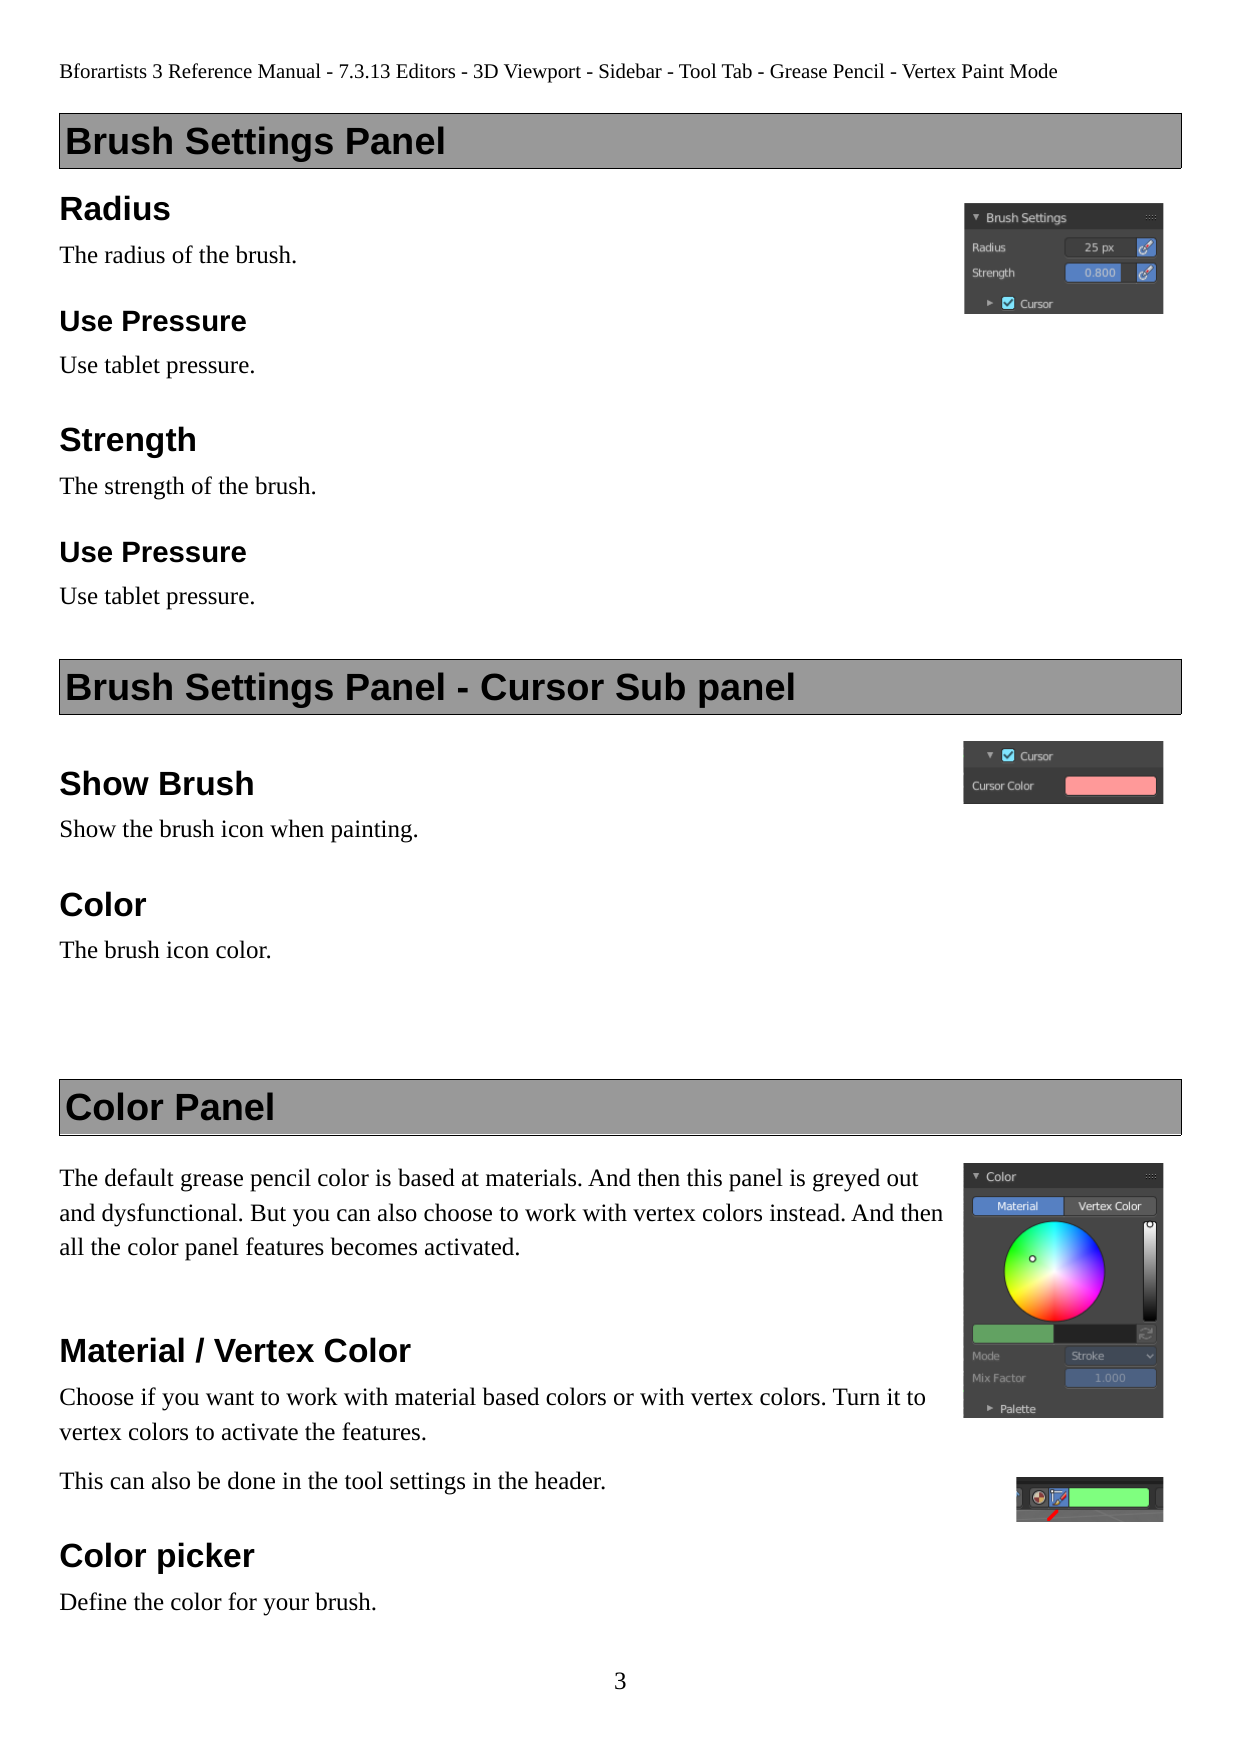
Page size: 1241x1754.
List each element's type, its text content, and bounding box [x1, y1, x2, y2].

subtitle Radius [59, 189, 1181, 227]
subtitle Show Brush [59, 763, 963, 802]
text [1164, 240, 1181, 269]
table_header Brush Settings Panel - Cursor Sub panel [60, 660, 1181, 714]
text The radius of the brush. [59, 240, 964, 269]
subtitle Color picker [59, 1536, 1181, 1574]
text Define the color for your brush. [59, 1587, 1181, 1616]
subtitle [1164, 763, 1181, 802]
subtitle Material / Vertex Color [59, 1331, 963, 1370]
text Use tablet pressure. [59, 350, 1181, 378]
text Use tablet pressure. [59, 581, 1181, 609]
text The default grease pencil color is based at materials. And then this panel is greyed out and dysfunctional. But you can also choose to work with vertex colors instead. And then all the color panel features becomes activated. [59, 1163, 963, 1261]
text The strength of the brush. [59, 471, 1181, 499]
subtitle Strength [59, 420, 1181, 458]
subtitle Use Pressure [59, 534, 1181, 568]
text The brush icon color. [59, 936, 1181, 964]
picture [963, 741, 1164, 804]
subtitle Color [59, 884, 1181, 923]
text Choose if you want to work with material based colors or with vertex colors. Turn it to vertex colors to activate the features. [59, 1382, 1181, 1445]
table_header Color Panel [60, 1080, 1181, 1134]
picture [964, 203, 1164, 314]
text This can also be done in the tool settings in the header. [59, 1466, 1181, 1494]
table_header Brush Settings Panel [60, 114, 1181, 168]
picture [963, 1163, 1164, 1418]
subtitle [1164, 1331, 1181, 1370]
text Show the brush icon when painting. [59, 814, 1181, 843]
subtitle Use Pressure [59, 303, 1181, 337]
picture [1016, 1477, 1164, 1522]
